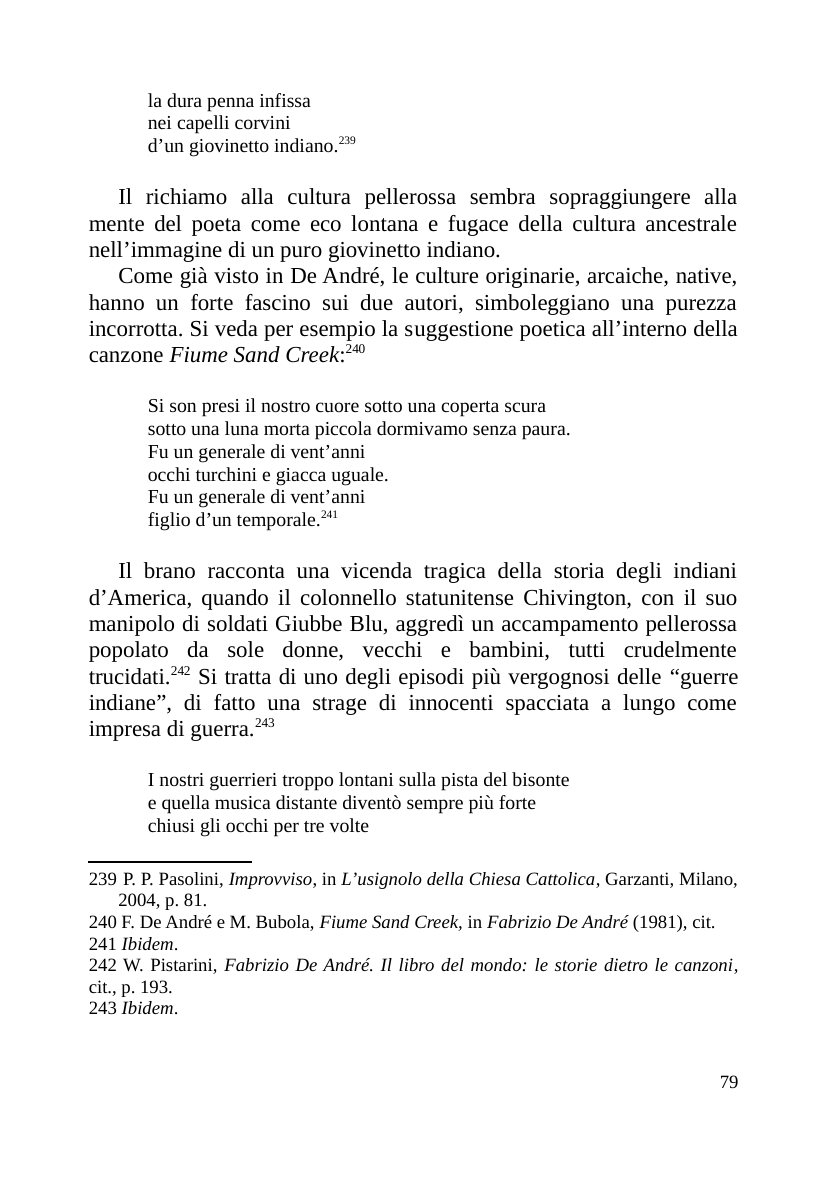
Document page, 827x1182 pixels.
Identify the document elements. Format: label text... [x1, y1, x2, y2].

text Si son presi il nostro cuore sotto una coperta scura [148, 394, 679, 417]
text W. Pistarini, Fabrizio De André. Il libro del mondo: le storie dietro le canzoni, cit., p. 193. [88, 954, 738, 997]
text chiusi gli occhi per tre volte [148, 814, 679, 837]
text P. P. Pasolini, Improvviso, in L’usignolo della Chiesa Cattolica, Garzanti, Milano, 2004, p. 81. [88, 868, 738, 911]
text Il richiamo alla cultura pellerossa sembra sopraggiungere alla mente del poeta come eco lontana e fugace della cultura ancestrale nell’immagine di un puro giovinetto indiano. [88, 183, 738, 262]
text Come già visto in De André, le culture originarie, arcaiche, native, hanno un forte fascino sui due autori, simboleggiano una purezza incorrotta. Si veda per esempio la suggestione poetica all’interno della canzone Fiume Sand Creek: [88, 262, 738, 368]
text sotto una luna morta piccola dormivamo senza paura. [148, 417, 679, 440]
text Fu un generale di vent’anni [148, 485, 679, 508]
text I nostri guerrieri troppo lontani sulla pista del bisonte [148, 768, 679, 791]
text d’un giovinetto indiano. [148, 134, 679, 157]
text nei capelli corvini [148, 111, 679, 134]
text e quella musica distante diventò sempre più forte [148, 791, 679, 814]
text Ibidem. [88, 997, 738, 1019]
text Ibidem. [88, 932, 738, 954]
text Fu un generale di vent’anni [148, 440, 679, 463]
text la dura penna infissa [148, 88, 679, 111]
text figlio d’un temporale. [148, 508, 679, 531]
text Il brano racconta una vicenda tragica della storia degli indiani d’America, quando il colonnello statunitense Chivington, con il suo manipolo di soldati Giubbe Blu, aggredì un accampamento pellerossa popolato da sole donne, vecchi e bambini, tutti crudelmente trucidati. Si tratta di uno degli episodi più vergognosi delle “guerre indiane”, di fatto una strage di innocenti spacciata a lungo come impresa di guerra. [88, 557, 738, 742]
text occhi turchini e giacca uguale. [148, 463, 679, 485]
text F. De André e M. Bubola, Fiume Sand Creek, in Fabrizio De André (1981), cit. [88, 911, 738, 932]
